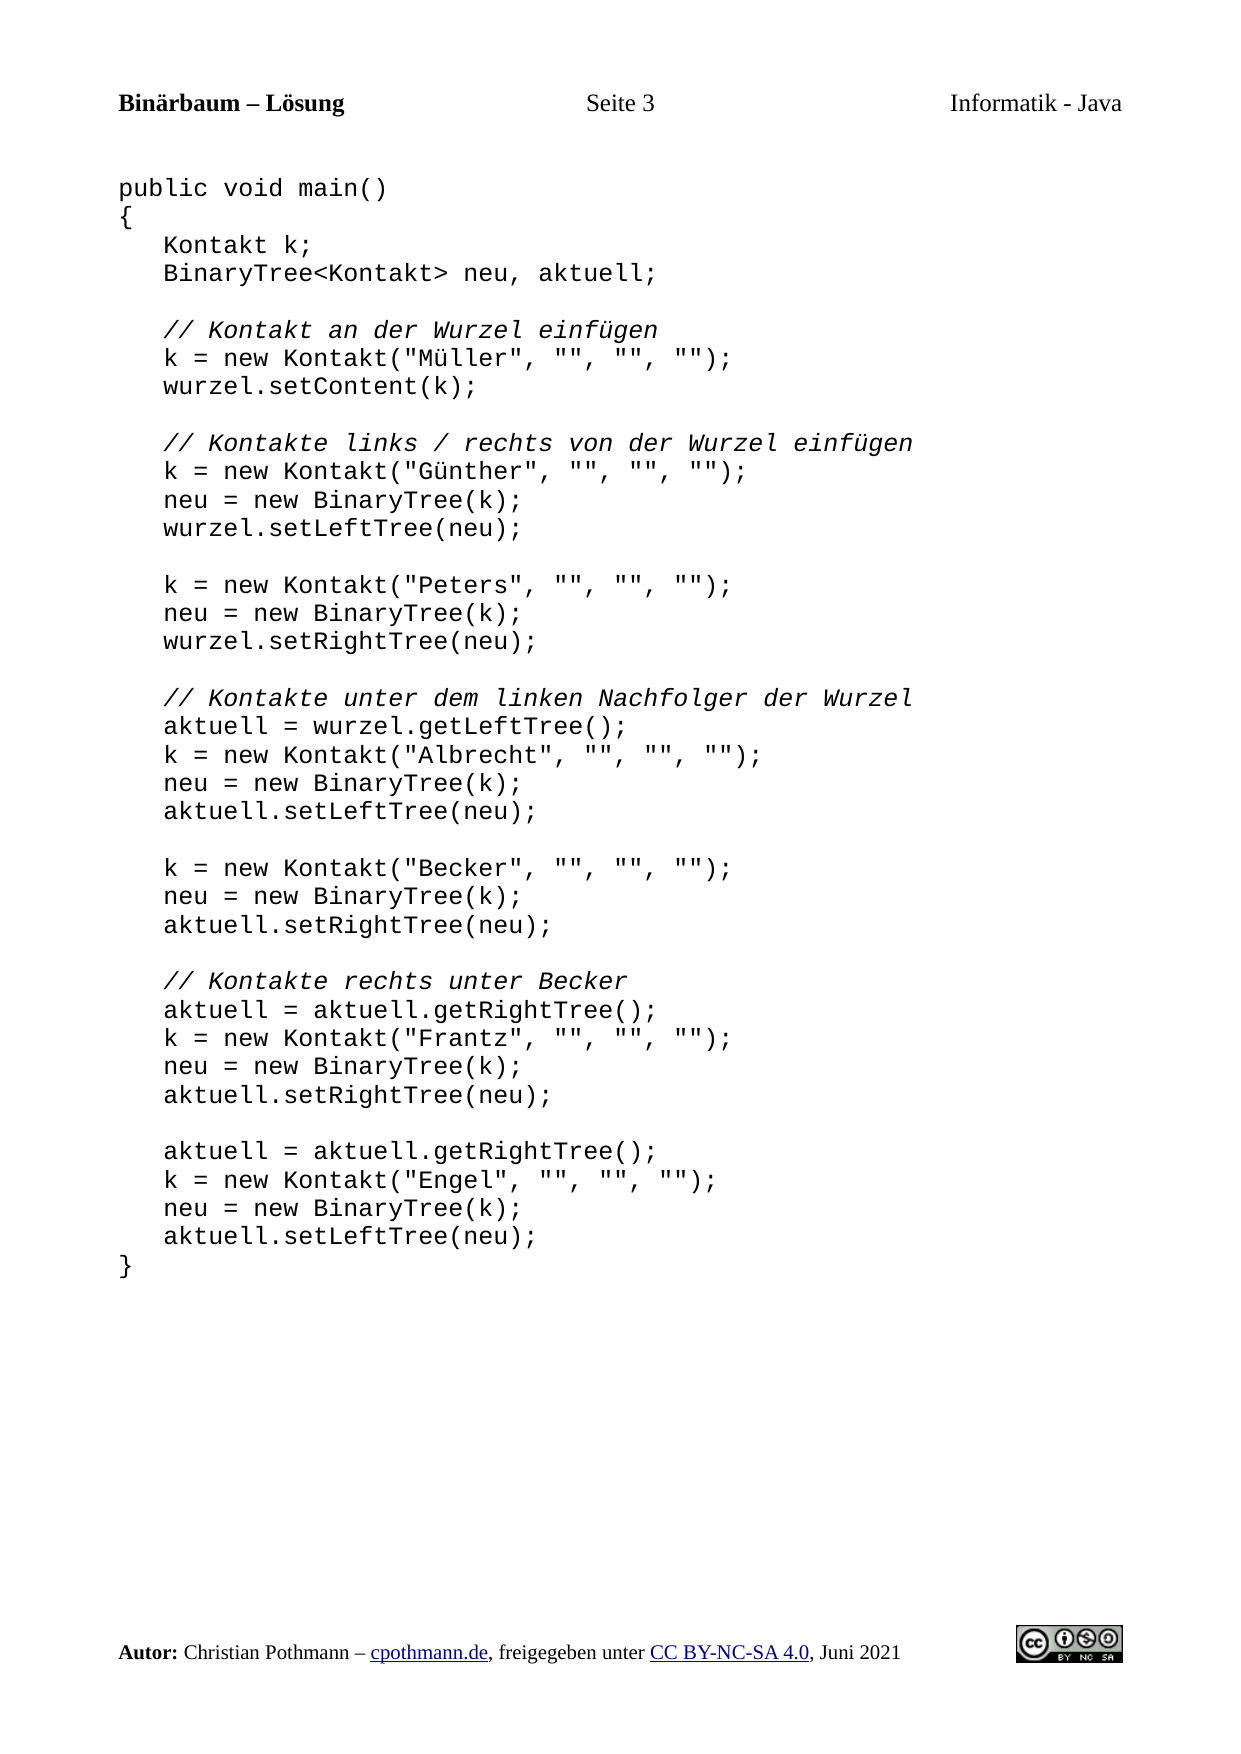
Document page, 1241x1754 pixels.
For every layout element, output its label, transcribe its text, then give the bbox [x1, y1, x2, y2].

text // Kontakt an der Wurzel einfügen [118, 317, 1122, 346]
text k = new Kontakt("Peters", "", "", ""); [118, 572, 1122, 601]
text BinaryTree<Kontakt> neu, aktuell; [118, 261, 1122, 289]
picture [1016, 1625, 1123, 1663]
text k = new Kontakt("Engel", "", "", ""); [118, 1167, 1122, 1196]
text // Kontakte links / rechts von der Wurzel einfügen [118, 431, 1122, 459]
text aktuell.setLeftTree(neu); [118, 799, 1122, 827]
text k = new Kontakt("Becker", "", "", ""); [118, 856, 1122, 884]
text k = new Kontakt("Albrecht", "", "", ""); [118, 742, 1122, 771]
text aktuell = wurzel.getLeftTree(); [118, 714, 1122, 742]
text neu = new BinaryTree(k); [118, 771, 1122, 799]
text k = new Kontakt("Müller", "", "", ""); [118, 346, 1122, 374]
text Kontakt k; [118, 232, 1122, 261]
text // Kontakte unter dem linken Nachfolger der Wurzel [118, 686, 1122, 714]
text aktuell.setRightTree(neu); [118, 1082, 1122, 1111]
text neu = new BinaryTree(k); [118, 884, 1122, 912]
text aktuell.setLeftTree(neu); [118, 1224, 1122, 1252]
text neu = new BinaryTree(k); [118, 601, 1122, 629]
text aktuell = aktuell.getRightTree(); [118, 997, 1122, 1026]
text aktuell.setRightTree(neu); [118, 912, 1122, 941]
text neu = new BinaryTree(k); [118, 1054, 1122, 1082]
text k = new Kontakt("Frantz", "", "", ""); [118, 1026, 1122, 1054]
text neu = new BinaryTree(k); [118, 487, 1122, 516]
text aktuell = aktuell.getRightTree(); [118, 1139, 1122, 1167]
text { [118, 204, 1122, 232]
text Autor: Christian Pothmann – cpothmann.de, freigegeben unter CC BY-NC-SA 4.0, Juni 2021 [118, 1640, 1122, 1664]
text k = new Kontakt("Günther", "", "", ""); [118, 459, 1122, 487]
text wurzel.setLeftTree(neu); [118, 516, 1122, 544]
text wurzel.setRightTree(neu); [118, 629, 1122, 657]
text neu = new BinaryTree(k); [118, 1196, 1122, 1224]
text public void main() [118, 176, 1122, 204]
text } [118, 1252, 1122, 1309]
text wurzel.setContent(k); [118, 374, 1122, 402]
text // Kontakte rechts unter Becker [118, 969, 1122, 997]
